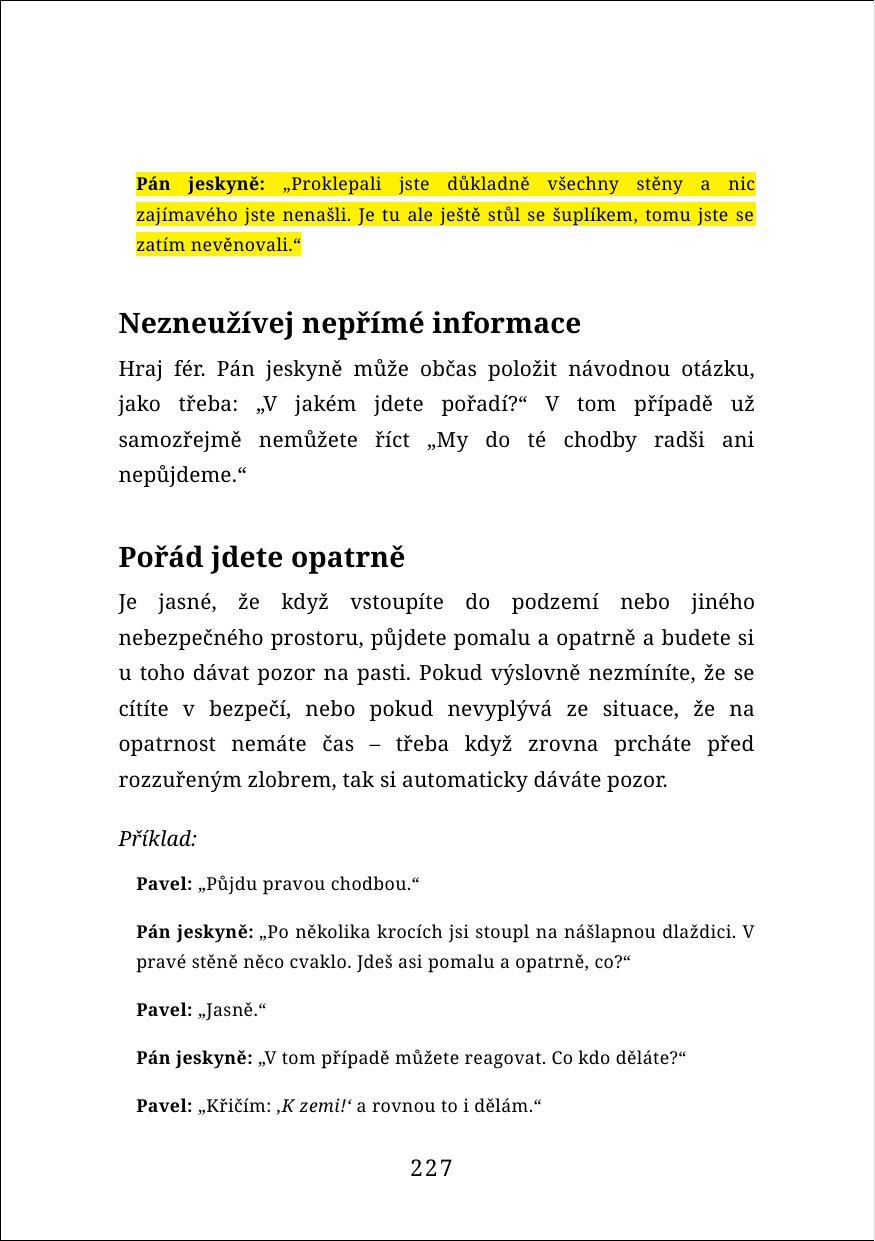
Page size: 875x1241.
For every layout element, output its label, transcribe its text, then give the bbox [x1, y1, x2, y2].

text Příklad: [118, 824, 756, 853]
text Hraj fér. Pán jeskyně může občas položit návodnou otázku, jako třeba: „V jakém jdete pořadí?“ V tom případě už samozřejmě nemůžete říct „My do té chodby radši ani nepůjdeme.“ [118, 354, 756, 489]
text Pavel: „Jasně.“ [136, 997, 756, 1022]
text Pán jeskyně: „V tom případě můžete reagovat. Co kdo děláte?“ [136, 1045, 756, 1069]
text Je jasné, že když vstoupíte do podzemí nebo jiného nebezpečného prostoru, půjdete pomalu a opatrně a budete si u toho dávat pozor na pasti. Pokud výslovně nezmíníte, že se cítíte v bezpečí, nebo pokud nevyplývá ze situace, že na opatrnost nemáte čas – třeba když zrovna prcháte před rozzuřeným zlobrem, tak si automaticky dáváte pozor. [118, 587, 756, 793]
text Pán jeskyně: „Po několika krocích jsi stoupl na nášlapnou dlaždici. V pravé stěně něco cvaklo. Jdeš asi pomalu a opatrně, co?“ [136, 919, 756, 974]
text Pavel: „Půjdu pravou chodbou.“ [136, 871, 756, 896]
subtitle Pořád jdete opatrně [118, 537, 756, 576]
text Pán jeskyně: „Proklepali jste důkladně všechny stěny a nic zajímavého jste nenašli. Je tu ale ještě stůl se šuplíkem, tomu jste se zatím nevěnovali.“ [136, 172, 756, 256]
text Pavel: „Křičím: ‚K zemi!‘ a rovnou to i dělám.“ [136, 1093, 756, 1117]
subtitle Nezneužívej nepřímé informace [118, 304, 756, 342]
